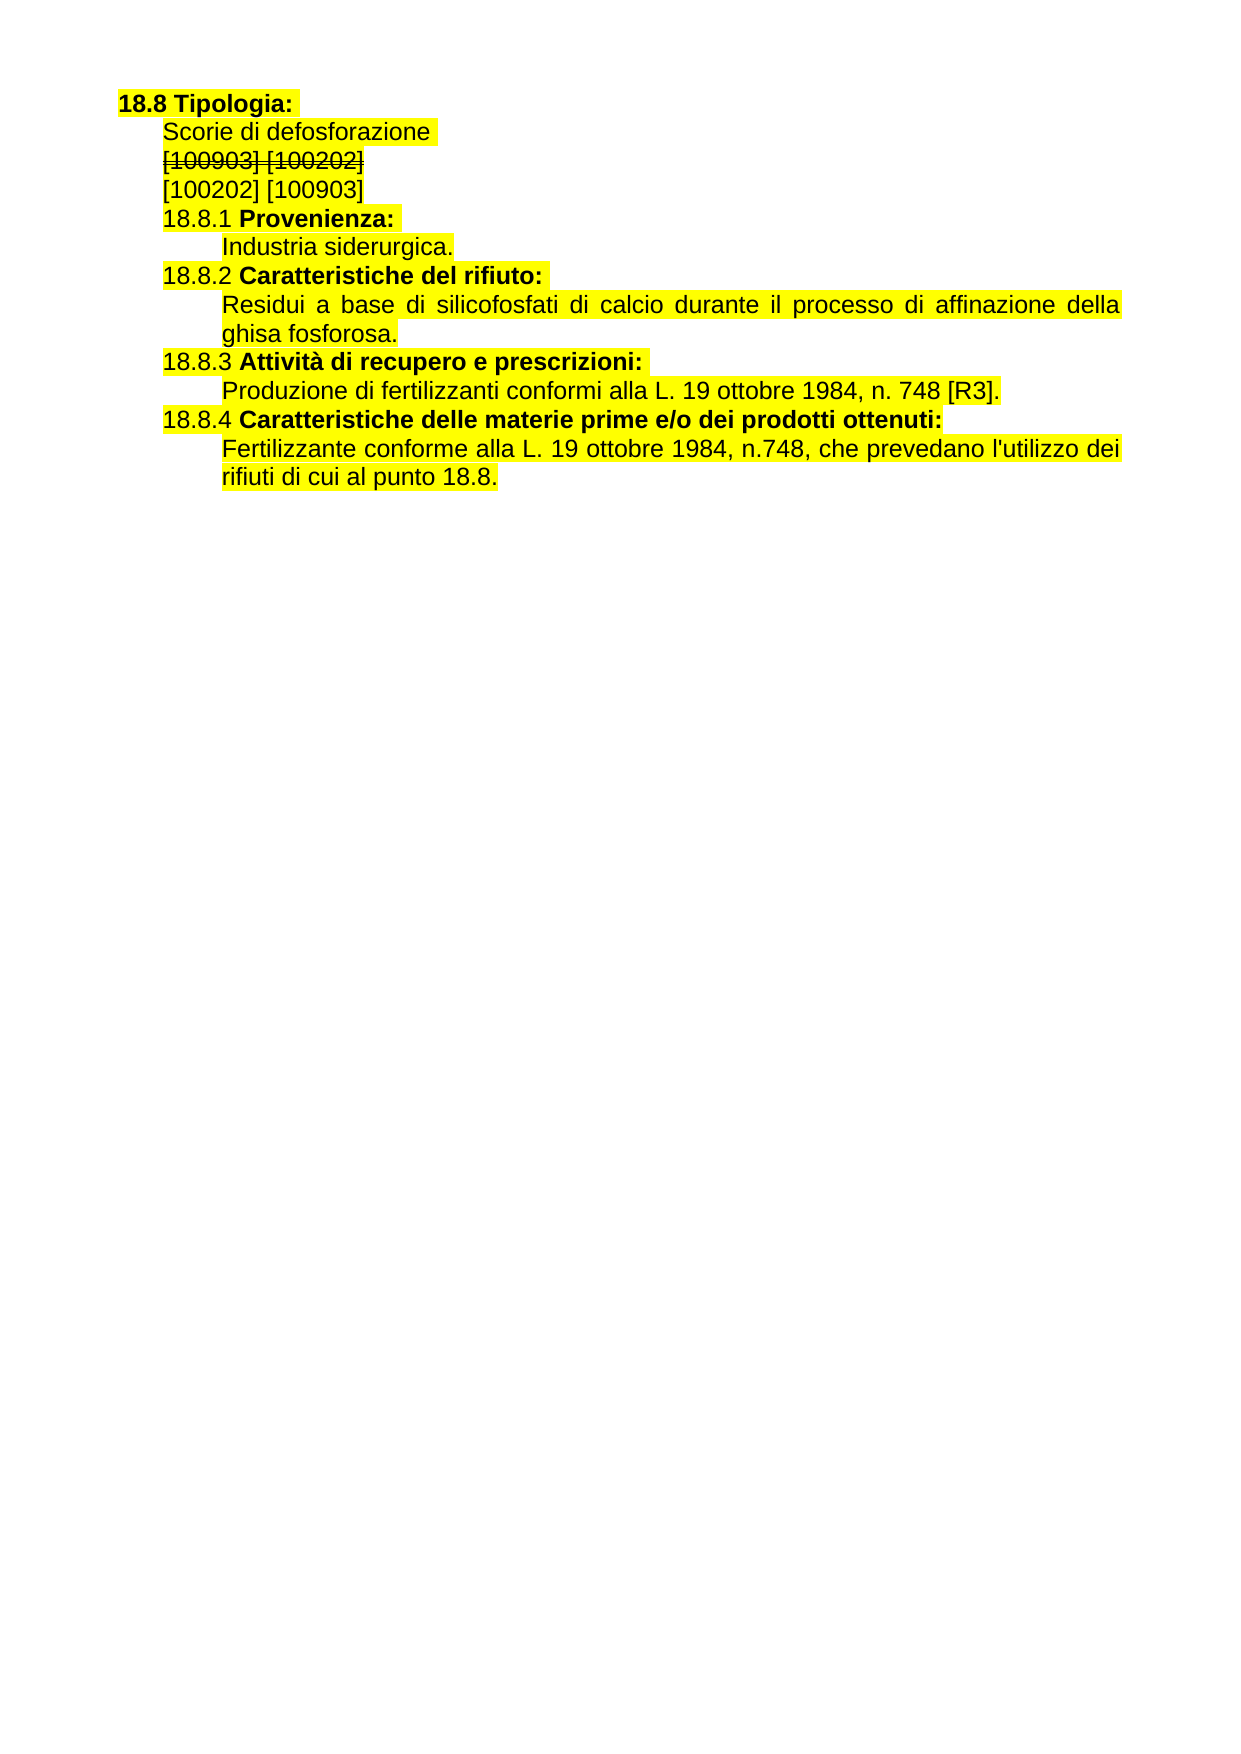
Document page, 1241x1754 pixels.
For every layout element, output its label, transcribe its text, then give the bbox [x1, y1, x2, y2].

text Produzione di fertilizzanti conformi alla L. 19 ottobre 1984, n. 748 [R3]. [222, 376, 1122, 405]
text [100202] [100903] [162, 175, 1122, 204]
text 18.8.4 Caratteristiche delle materie prime e/o dei prodotti ottenuti: [162, 405, 1122, 434]
text Scorie di defosforazione [162, 117, 1122, 146]
text 18.8.2 Caratteristiche del rifiuto: [162, 261, 1122, 290]
text Residui a base di silicofosfati di calcio durante il processo di affinazione della ghisa fosforosa. [222, 290, 1122, 347]
subtitle 18.8 Tipologia: [118, 89, 1122, 117]
text 18.8.3 Attività di recupero e prescrizioni: [162, 347, 1122, 376]
text Fertilizzante conforme alla L. 19 ottobre 1984, n.748, che prevedano l'utilizzo dei rifiuti di cui al punto 18.8. [222, 434, 1122, 491]
text Industria siderurgica. [222, 232, 1122, 261]
text 18.8.1 Provenienza: [162, 204, 1122, 232]
text [100903] [100202] [162, 146, 1122, 175]
